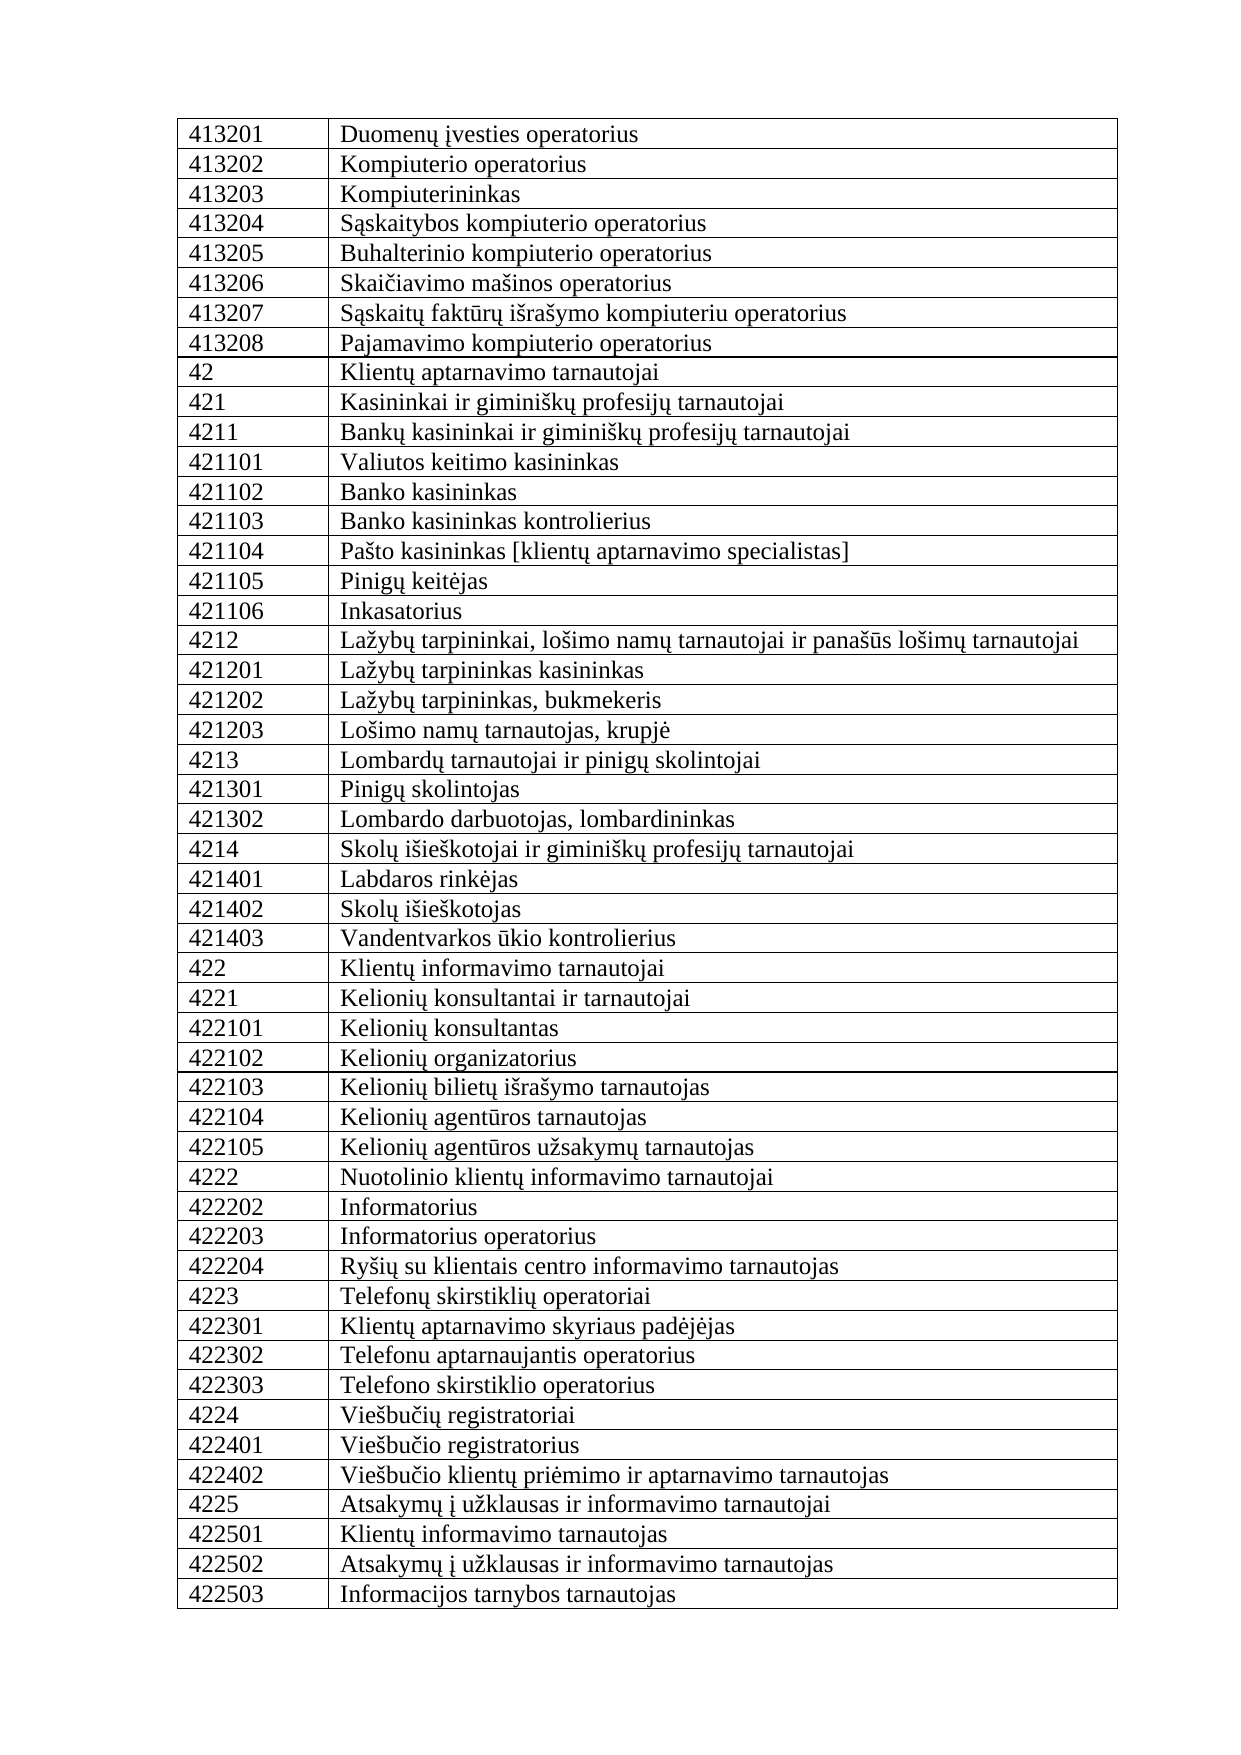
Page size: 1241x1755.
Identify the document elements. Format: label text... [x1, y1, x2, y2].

table_cell Bankų kasininkai ir giminiškų profesijų tarnautojai [329, 417, 1117, 446]
table_cell [1118, 297, 1122, 327]
table_cell 422204 [178, 1251, 328, 1280]
table_cell 421106 [178, 596, 328, 624]
table_cell 422302 [178, 1341, 328, 1369]
table_cell [1118, 505, 1122, 535]
table_cell 421403 [178, 924, 328, 952]
table_cell Lombardo darbuotojas, lombardininkas [329, 804, 1117, 833]
table_cell [1118, 1489, 1122, 1518]
table_cell 422105 [178, 1132, 328, 1161]
table_cell [1118, 476, 1122, 505]
table_cell Informatorius [329, 1192, 1117, 1220]
table_cell [1118, 1042, 1122, 1071]
table_cell 4213 [178, 745, 328, 773]
table_cell 422203 [178, 1221, 328, 1250]
table_cell [1118, 893, 1122, 922]
table_cell 422402 [178, 1460, 328, 1488]
table_cell [1118, 1369, 1122, 1399]
table_cell [1118, 1280, 1122, 1310]
table_cell Kelionių organizatorius [329, 1043, 1117, 1071]
table_cell [1118, 1131, 1122, 1161]
table_cell Telefonu aptarnaujantis operatorius [329, 1341, 1117, 1369]
table_cell 4214 [178, 834, 328, 863]
table_cell 421202 [178, 685, 328, 714]
table_cell Atsakymų į užklausas ir informavimo tarnautojas [329, 1549, 1117, 1578]
table_cell [1118, 684, 1122, 714]
table_cell 413201 [178, 119, 328, 148]
table_cell Sąskaitybos kompiuterio operatorius [329, 209, 1117, 237]
table_cell 421101 [178, 447, 328, 476]
table_cell 4222 [178, 1162, 328, 1191]
table_cell Lombardų tarnautojai ir pinigų skolintojai [329, 745, 1117, 773]
table_cell [1118, 267, 1122, 297]
table_cell Kompiuterio operatorius [329, 149, 1117, 178]
table_cell Viešbučio registratorius [329, 1430, 1117, 1459]
table_cell 413203 [178, 179, 328, 207]
table_cell Telefonų skirstiklių operatoriai [329, 1281, 1117, 1310]
table_cell [1118, 625, 1122, 654]
table_cell 421302 [178, 804, 328, 833]
table_cell [1118, 654, 1122, 684]
table_cell 421402 [178, 894, 328, 922]
table_cell [1118, 1340, 1122, 1369]
table_cell Duomenų įvesties operatorius [329, 119, 1117, 148]
table_cell [1118, 386, 1122, 416]
table_cell 413206 [178, 268, 328, 297]
table_cell [1118, 416, 1122, 446]
table_cell 421 [178, 387, 328, 416]
table_cell Skolų išieškotojas [329, 894, 1117, 922]
table_cell [1118, 1012, 1122, 1042]
table_cell Kelionių konsultantas [329, 1013, 1117, 1042]
table_cell [1118, 565, 1122, 595]
table_cell [1118, 923, 1122, 952]
table_cell Banko kasininkas [329, 477, 1117, 505]
table_cell 422102 [178, 1043, 328, 1071]
table_cell 413204 [178, 209, 328, 237]
table_cell 421401 [178, 864, 328, 893]
table_cell Viešbučio klientų priėmimo ir aptarnavimo tarnautojas [329, 1460, 1117, 1488]
table_cell 42 [178, 358, 328, 386]
table_cell Atsakymų į užklausas ir informavimo tarnautojai [329, 1490, 1117, 1518]
table_cell [1118, 1459, 1122, 1488]
table_cell Telefono skirstiklio operatorius [329, 1370, 1117, 1399]
table_cell 422301 [178, 1311, 328, 1339]
table_cell 4225 [178, 1490, 328, 1518]
table_cell Kasininkai ir giminiškų profesijų tarnautojai [329, 387, 1117, 416]
table_cell Lošimo namų tarnautojas, krupjė [329, 715, 1117, 744]
table_cell 4224 [178, 1400, 328, 1429]
table_cell 421103 [178, 506, 328, 535]
table_cell [1118, 356, 1122, 386]
table_cell 421301 [178, 775, 328, 803]
table_cell Nuotolinio klientų informavimo tarnautojai [329, 1162, 1117, 1191]
table_cell Informatorius operatorius [329, 1221, 1117, 1250]
table_cell 4212 [178, 626, 328, 654]
table_cell Labdaros rinkėjas [329, 864, 1117, 893]
table_cell [1118, 714, 1122, 744]
table_cell Kelionių konsultantai ir tarnautojai [329, 983, 1117, 1012]
table_cell [1118, 327, 1122, 356]
table_cell [1118, 1101, 1122, 1131]
table_cell 422401 [178, 1430, 328, 1459]
table_cell 422202 [178, 1192, 328, 1220]
table_cell 422103 [178, 1073, 328, 1101]
table_cell 422 [178, 953, 328, 982]
table_cell Inkasatorius [329, 596, 1117, 624]
table_cell [1118, 1250, 1122, 1280]
table_cell [1118, 1518, 1122, 1548]
table_cell Pajamavimo kompiuterio operatorius [329, 328, 1117, 356]
table_cell [1118, 1578, 1122, 1608]
table_cell 422503 [178, 1579, 328, 1608]
table_cell [1118, 178, 1122, 207]
table_cell Viešbučių registratoriai [329, 1400, 1117, 1429]
table_cell 422104 [178, 1102, 328, 1131]
table_cell [1118, 1071, 1122, 1101]
table_cell [1118, 118, 1122, 148]
table_cell [1118, 1429, 1122, 1459]
table_cell Klientų informavimo tarnautojas [329, 1519, 1117, 1548]
table_cell 413205 [178, 238, 328, 267]
table_cell [1118, 1220, 1122, 1250]
table_cell 421105 [178, 566, 328, 595]
table_cell [1118, 208, 1122, 237]
table_cell [1118, 148, 1122, 178]
table_cell Lažybų tarpininkas, bukmekeris [329, 685, 1117, 714]
table_cell Ryšių su klientais centro informavimo tarnautojas [329, 1251, 1117, 1280]
table_cell [1118, 863, 1122, 893]
table_cell [1118, 982, 1122, 1012]
table_cell [1118, 535, 1122, 565]
table_cell Skolų išieškotojai ir giminiškų profesijų tarnautojai [329, 834, 1117, 863]
table_cell Sąskaitų faktūrų išrašymo kompiuteriu operatorius [329, 298, 1117, 327]
table_cell Klientų aptarnavimo tarnautojai [329, 358, 1117, 386]
table_cell Pinigų skolintojas [329, 775, 1117, 803]
table_cell [1118, 744, 1122, 773]
table_cell Lažybų tarpininkas kasininkas [329, 655, 1117, 684]
table_cell Skaičiavimo mašinos operatorius [329, 268, 1117, 297]
table_cell [1118, 237, 1122, 267]
table_cell 422101 [178, 1013, 328, 1042]
table_cell Pašto kasininkas [klientų aptarnavimo specialistas] [329, 536, 1117, 565]
table_cell [1118, 1310, 1122, 1339]
table_cell Pinigų keitėjas [329, 566, 1117, 595]
table_cell [1118, 1191, 1122, 1220]
table_cell Kompiuterininkas [329, 179, 1117, 207]
table_cell [1118, 1399, 1122, 1429]
table_cell Kelionių agentūros tarnautojas [329, 1102, 1117, 1131]
table_cell Banko kasininkas kontrolierius [329, 506, 1117, 535]
table_cell Valiutos keitimo kasininkas [329, 447, 1117, 476]
table_cell [1118, 1161, 1122, 1191]
table_cell [1118, 833, 1122, 863]
table_cell Informacijos tarnybos tarnautojas [329, 1579, 1117, 1608]
table_cell [1118, 446, 1122, 476]
table_cell Lažybų tarpininkai, lošimo namų tarnautojai ir panašūs lošimų tarnautojai [329, 626, 1117, 654]
table_cell 413207 [178, 298, 328, 327]
table_cell 4211 [178, 417, 328, 446]
table_cell [1118, 952, 1122, 982]
table_cell Kelionių agentūros užsakymų tarnautojas [329, 1132, 1117, 1161]
table_cell 422303 [178, 1370, 328, 1399]
table_cell Klientų informavimo tarnautojai [329, 953, 1117, 982]
table_cell 413208 [178, 328, 328, 356]
table_cell 4223 [178, 1281, 328, 1310]
table_cell [1118, 1548, 1122, 1578]
table_cell 421102 [178, 477, 328, 505]
table_cell 421104 [178, 536, 328, 565]
table_cell Vandentvarkos ūkio kontrolierius [329, 924, 1117, 952]
table_cell Kelionių bilietų išrašymo tarnautojas [329, 1073, 1117, 1101]
table_cell [1118, 803, 1122, 833]
table_cell [1118, 595, 1122, 624]
table_cell 422502 [178, 1549, 328, 1578]
table_cell Buhalterinio kompiuterio operatorius [329, 238, 1117, 267]
table_cell [1118, 774, 1122, 803]
table_cell Klientų aptarnavimo skyriaus padėjėjas [329, 1311, 1117, 1339]
table_cell 4221 [178, 983, 328, 1012]
table_cell 421203 [178, 715, 328, 744]
table_cell 421201 [178, 655, 328, 684]
table_cell 413202 [178, 149, 328, 178]
table_cell 422501 [178, 1519, 328, 1548]
